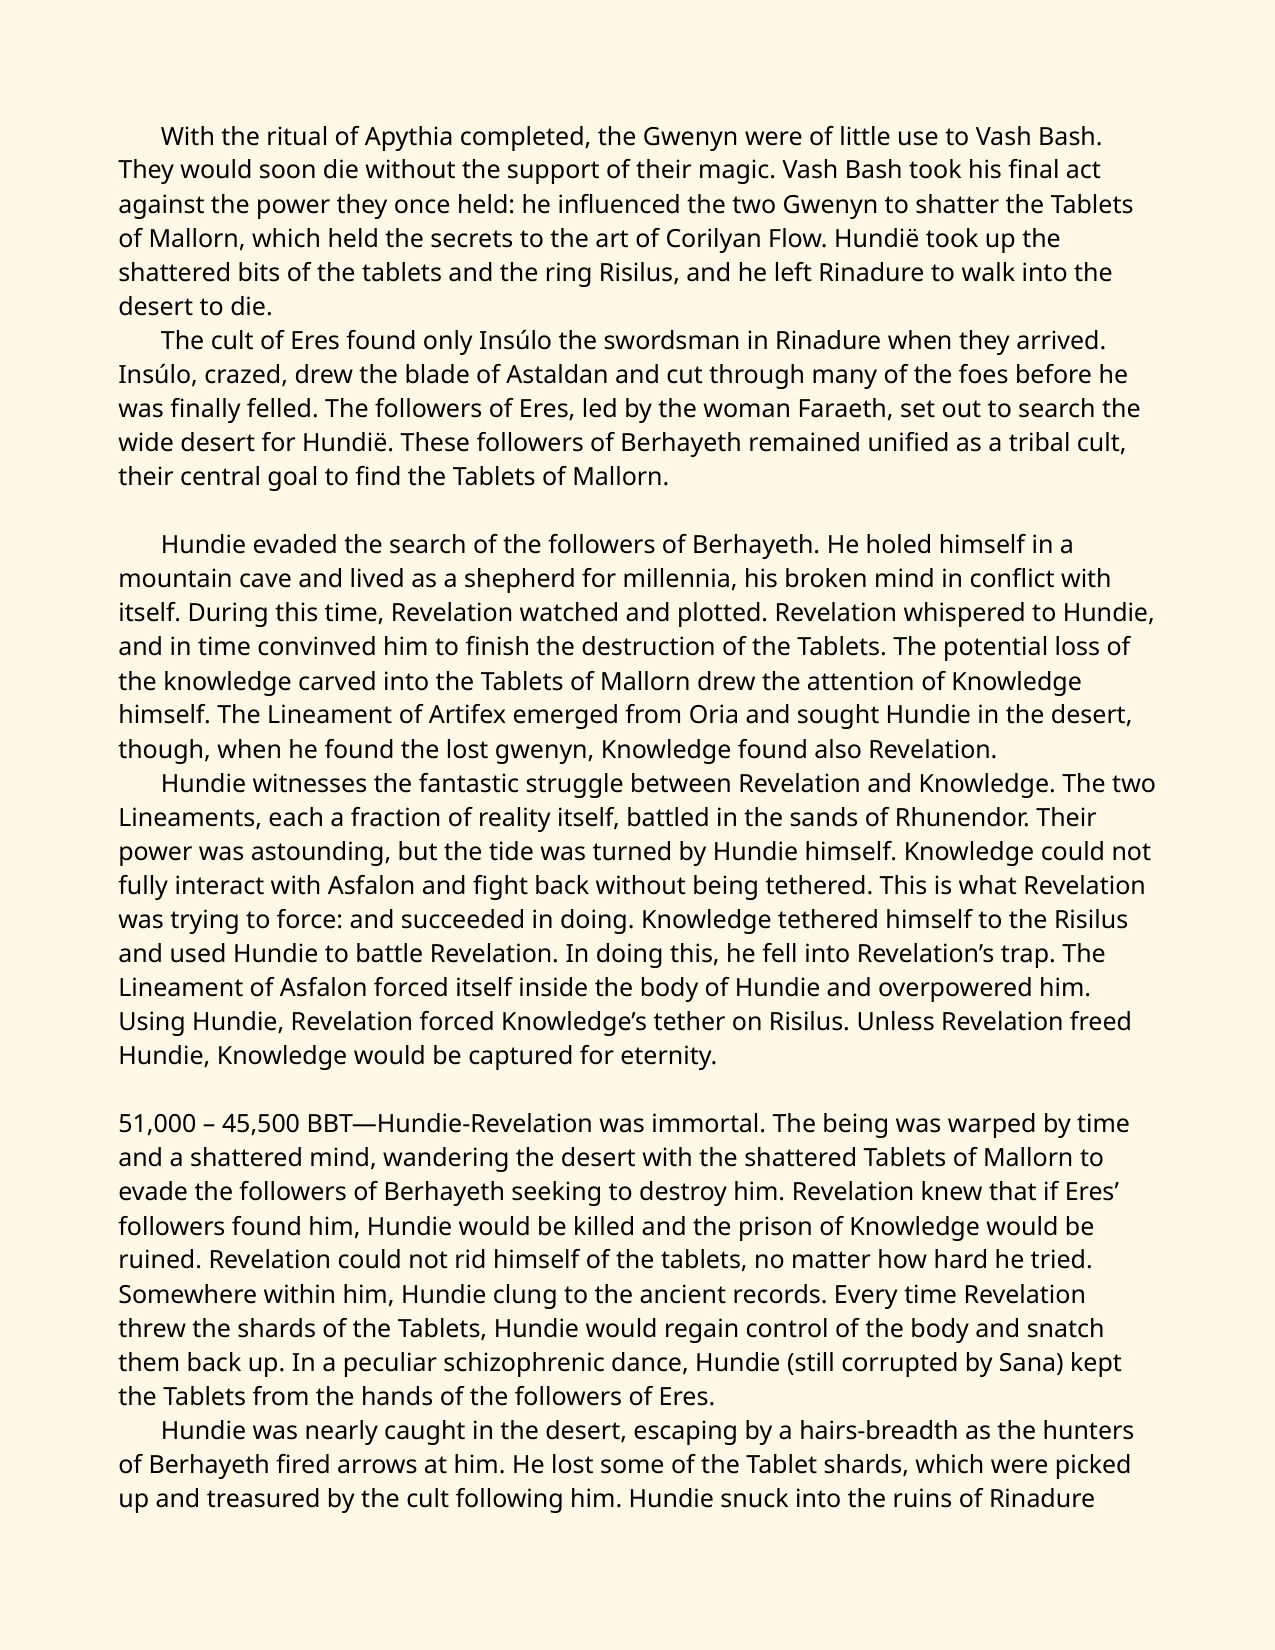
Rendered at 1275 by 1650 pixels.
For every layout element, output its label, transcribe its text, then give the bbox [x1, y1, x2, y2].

text With the ritual of Apythia completed, the Gwenyn were of little use to Vash Bash. They would soon die without the support of their magic. Vash Bash took his final act against the power they once held: he influenced the two Gwenyn to shatter the Tablets of Mallorn, which held the secrets to the art of Corilyan Flow. Hundië took up the shattered bits of the tablets and the ring Risilus, and he left Rinadure to walk into the desert to die. [118, 118, 1157, 322]
text Hundie witnesses the fantastic struggle between Revelation and Knowledge. The two Lineaments, each a fraction of reality itself, battled in the sands of Rhunendor. Their power was astounding, but the tide was turned by Hundie himself. Knowledge could not fully interact with Asfalon and fight back without being tethered. This is what Revelation was trying to force: and succeeded in doing. Knowledge tethered himself to the Risilus and used Hundie to battle Revelation. In doing this, he fell into Revelation’s trap. The Lineament of Asfalon forced itself inside the body of Hundie and overpowered him. Using Hundie, Revelation forced Knowledge’s tether on Risilus. Unless Revelation freed Hundie, Knowledge would be captured for eternity. [118, 765, 1157, 1072]
text Hundie evaded the search of the followers of Berhayeth. He holed himself in a mountain cave and lived as a shepherd for millennia, his broken mind in conflict with itself. During this time, Revelation watched and plotted. Revelation whispered to Hundie, and in time convinved him to finish the destruction of the Tablets. The potential loss of the knowledge carved into the Tablets of Mallorn drew the attention of Knowledge himself. The Lineament of Artifex emerged from Oria and sought Hundie in the desert, though, when he found the lost gwenyn, Knowledge found also Revelation. [118, 527, 1157, 765]
text The cult of Eres found only Insúlo the swordsman in Rinadure when they arrived. Insúlo, crazed, drew the blade of Astaldan and cut through many of the foes before he was finally felled. The followers of Eres, led by the woman Faraeth, set out to search the wide desert for Hundië. These followers of Berhayeth remained unified as a tribal cult, their central goal to find the Tablets of Mallorn. [118, 322, 1157, 493]
text 51,000 – 45,500 BBT—Hundie-Revelation was immortal. The being was warped by time and a shattered mind, wandering the desert with the shattered Tablets of Mallorn to evade the followers of Berhayeth seeking to destroy him. Revelation knew that if Eres’ followers found him, Hundie would be killed and the prison of Knowledge would be ruined. Revelation could not rid himself of the tablets, no matter how hard he tried. Somewhere within him, Hundie clung to the ancient records. Every time Revelation threw the shards of the Tablets, Hundie would regain control of the body and snatch them back up. In a peculiar schizophrenic dance, Hundie (still corrupted by Sana) kept the Tablets from the hands of the followers of Eres. [118, 1106, 1157, 1412]
text Hundie was nearly caught in the desert, escaping by a hairs-breadth as the hunters of Berhayeth fired arrows at him. He lost some of the Tablet shards, which were picked up and treasured by the cult following him. Hundie snuck into the ruins of Rinadure [118, 1412, 1157, 1515]
